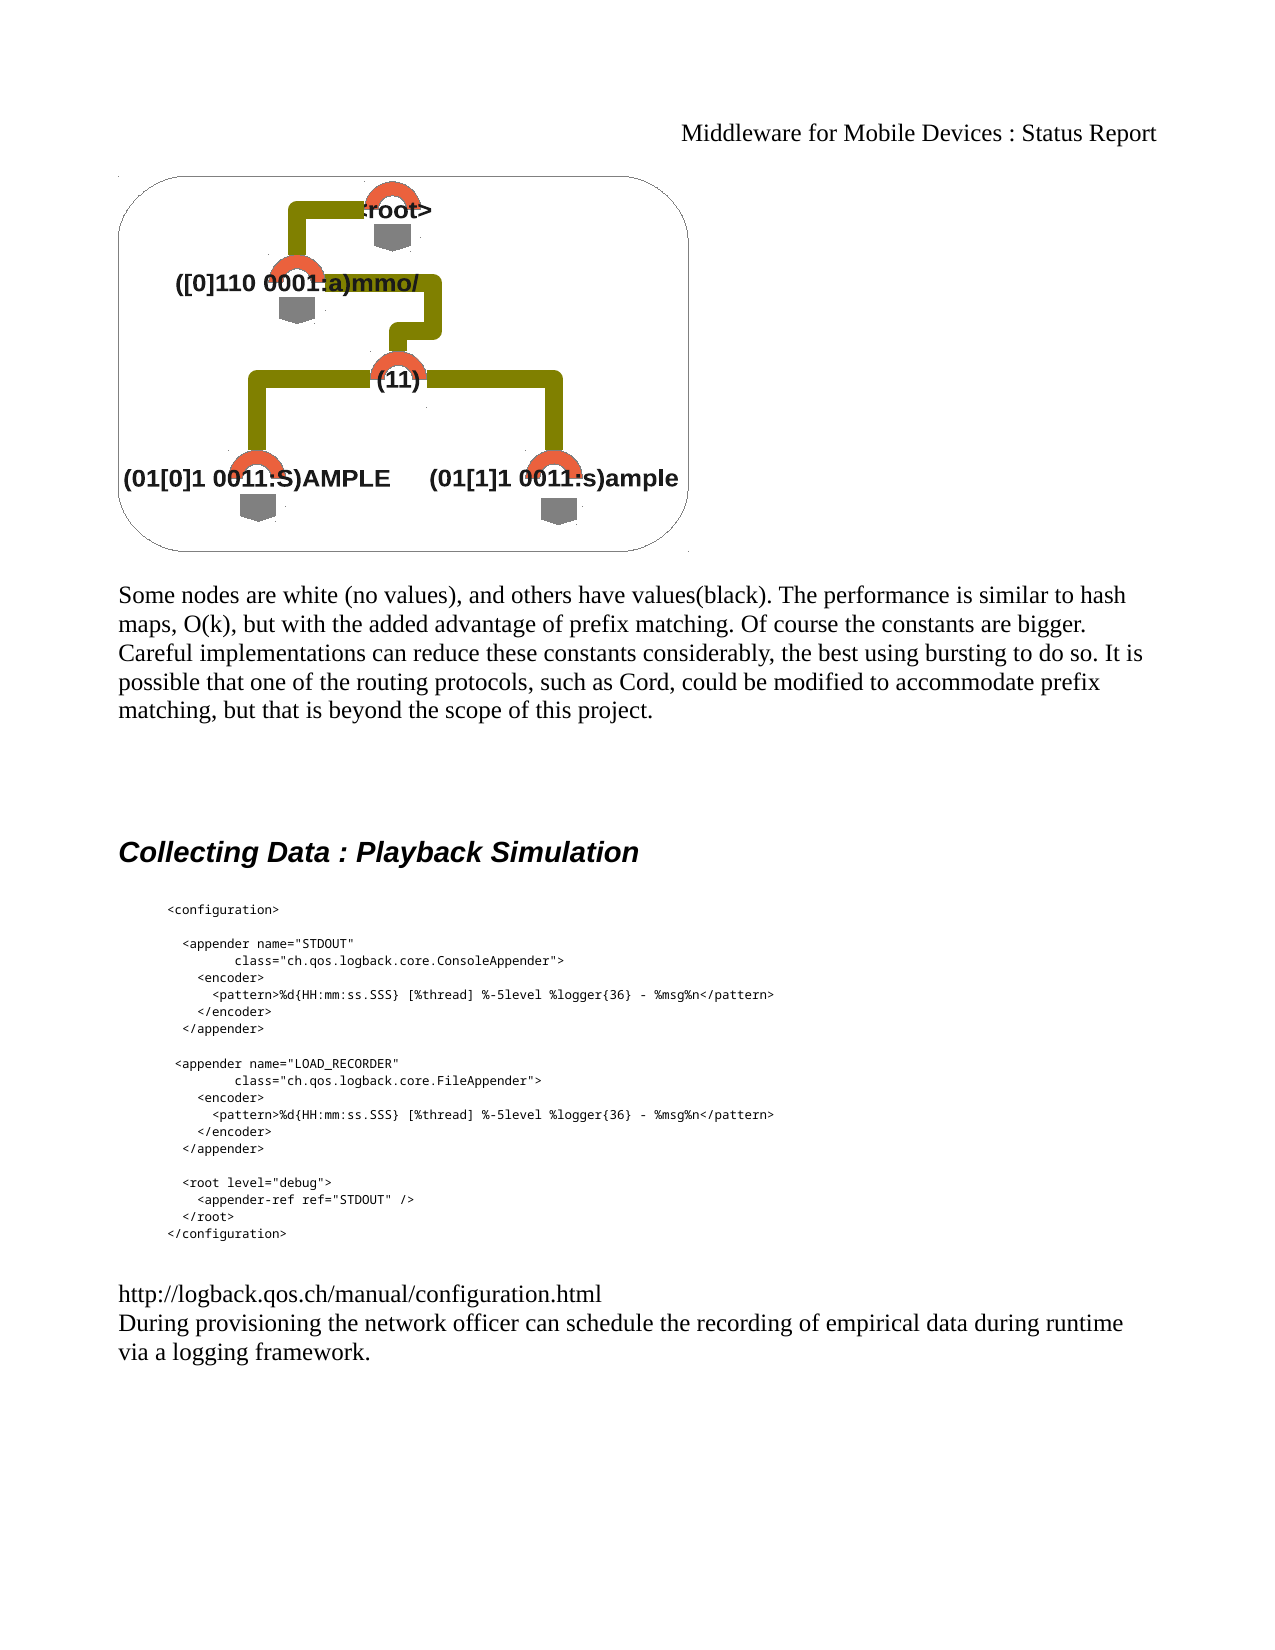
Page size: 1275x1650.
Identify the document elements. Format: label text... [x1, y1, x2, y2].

text Some nodes are white (no values), and others have values(black). The performance is similar to hash maps, O(k), but with the added advantage of prefix matching. Of course the constants are bigger. Careful implementations can reduce these constants considerably, the best using bursting to do so. It is possible that one of the routing protocols, such as Cord, could be modified to accommodate prefix matching, but that is beyond the scope of this project. [118, 580, 1157, 724]
text During provisioning the network officer can schedule the recording of empirical data during runtime via a logging framework. [118, 1308, 1157, 1365]
text http://logback.qos.ch/manual/configuration.html [118, 1279, 1157, 1308]
subtitle Collecting Data : Playback Simulation [118, 835, 1157, 869]
